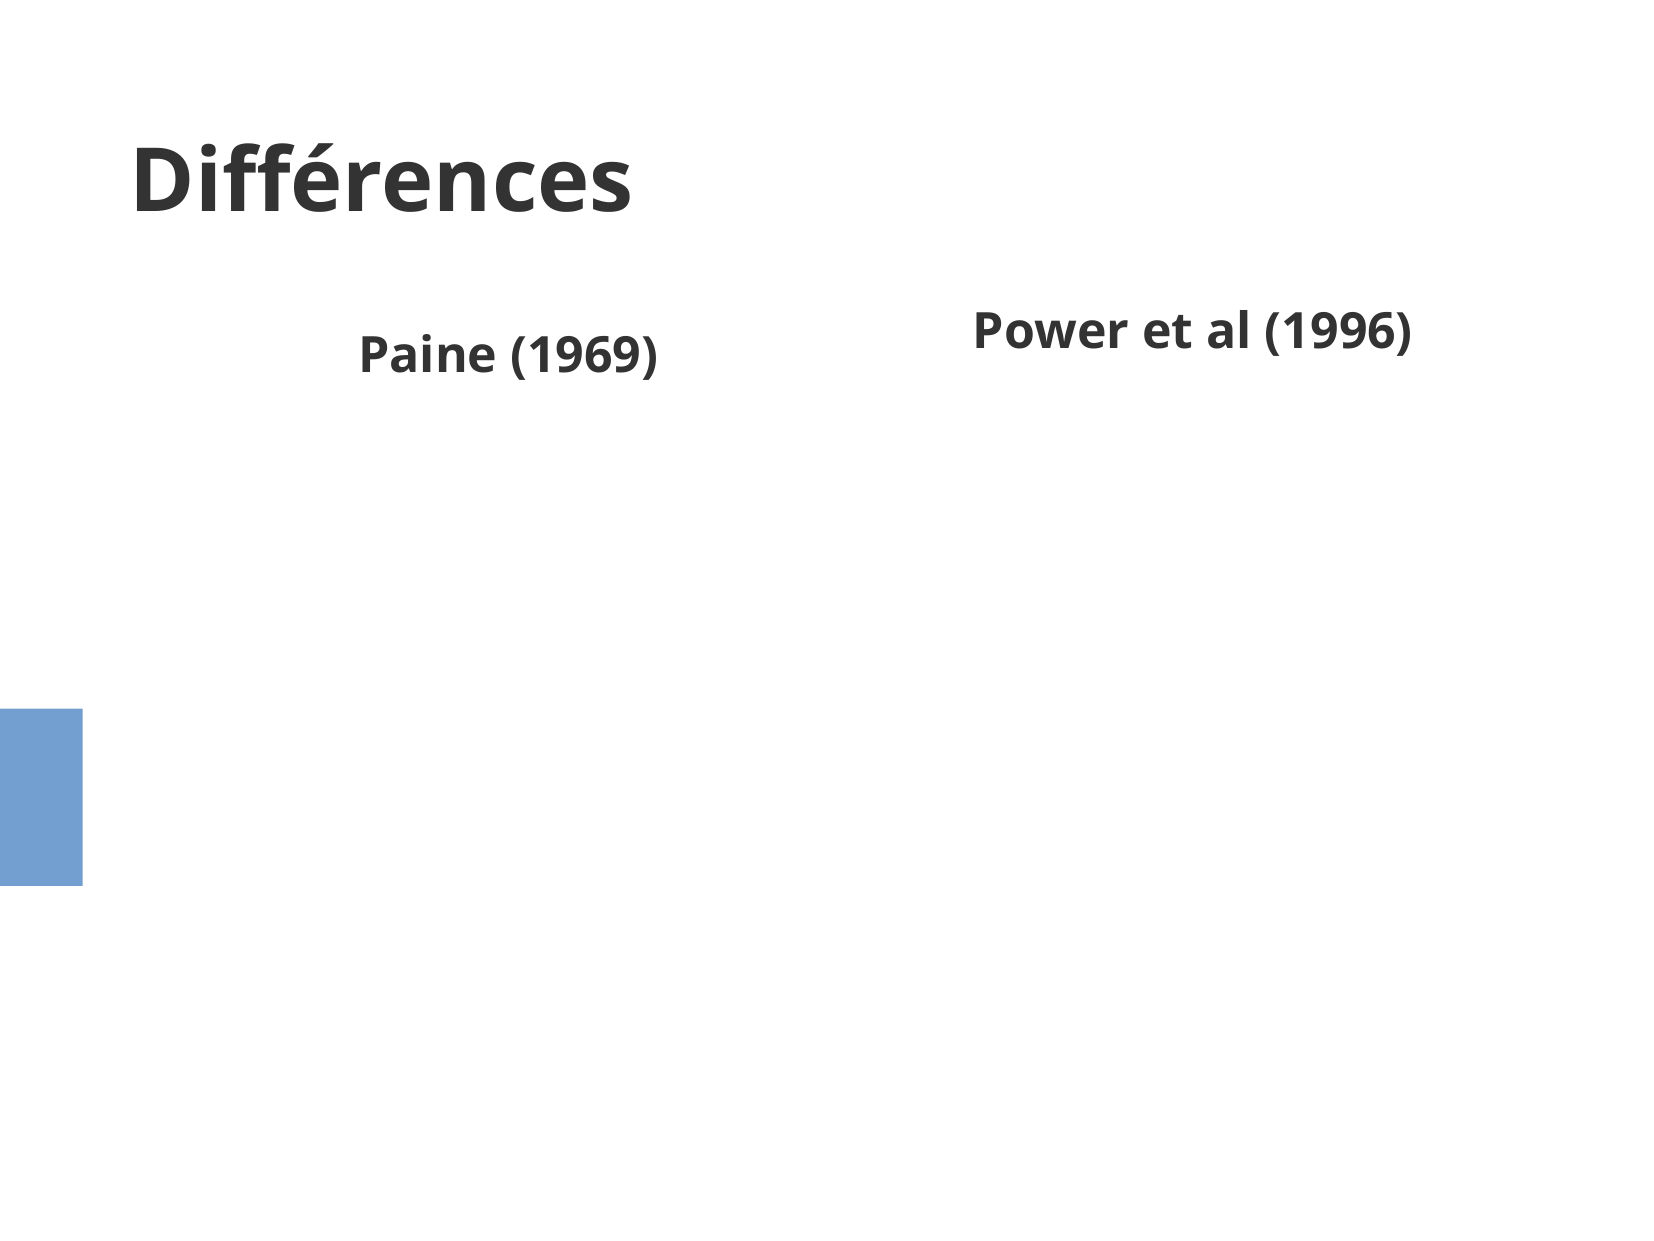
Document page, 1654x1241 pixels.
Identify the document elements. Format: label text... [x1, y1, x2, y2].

title Différences [129, 59, 1536, 296]
list Power et al (1996) [850, 295, 1537, 378]
list Paine (1969) [129, 318, 816, 402]
